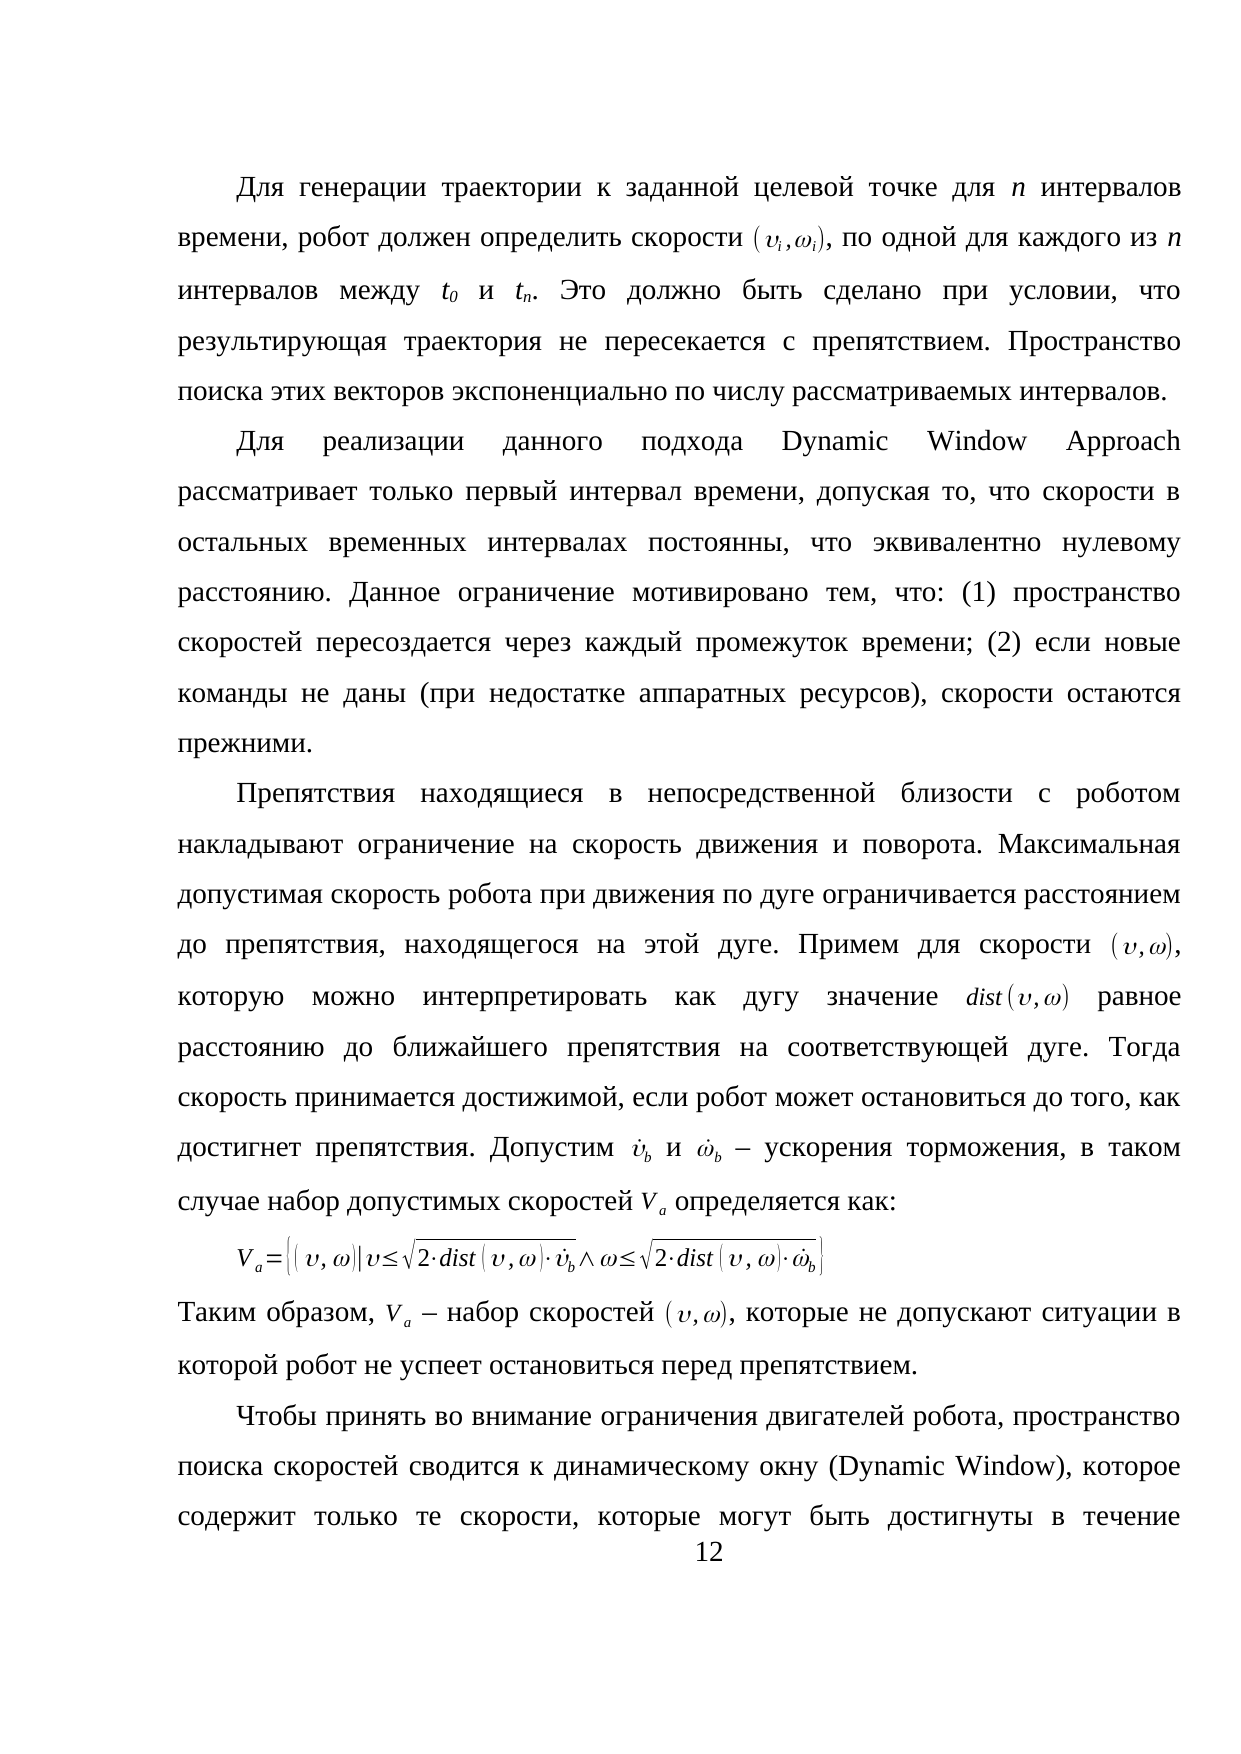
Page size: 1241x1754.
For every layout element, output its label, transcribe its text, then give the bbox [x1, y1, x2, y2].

text Таким образом, – набор скоростей , которые не допускают ситуации в которой робот не успеет остановиться перед препятствием. [177, 1294, 1181, 1381]
text Чтобы принять во внимание ограничения двигателей робота, пространство поиска скоростей сводится к динамическому окну (Dynamic Window), которое содержит только те скорости, которые могут быть достигнуты в течение [177, 1398, 1181, 1532]
text Для генерации траектории к заданной целевой точке для n интервалов времени, робот должен определить скорости , по одной для каждого из n интервалов между t0 и tn. Это должно быть сделано при условии, что результирующая траектория не пересекается с препятствием. Пространство поиска этих векторов экспоненциально по числу рассматриваемых интервалов. [177, 169, 1181, 406]
text Препятствия находящиеся в непосредственной близости с роботом накладывают ограничение на скорость движения и поворота. Максимальная допустимая скорость робота при движения по дуге ограничивается расстоянием до препятствия, находящегося на этой дуге. Примем для скорости , которую можно интерпретировать как дугу значение равное расстоянию до ближайшего препятствия на соответствующей дуге. Тогда скорость принимается достижимой, если робот может остановиться до того, как достигнет препятствия. Допустим и – ускорения торможения, в таком случае набор допустимых скоростей определяется как: [177, 775, 1181, 1219]
text Для реализации данного подхода Dynamic Window Approach рассматривает только первый интервал времени, допуская то, что скорости в остальных временных интервалах постоянны, что эквивалентно нулевому расстоянию. Данное ограничение мотивировано тем, что: (1) пространство скоростей пересоздается через каждый промежуток времени; (2) если новые команды не даны (при недостатке аппаратных ресурсов), скорости остаются прежними. [177, 423, 1181, 759]
